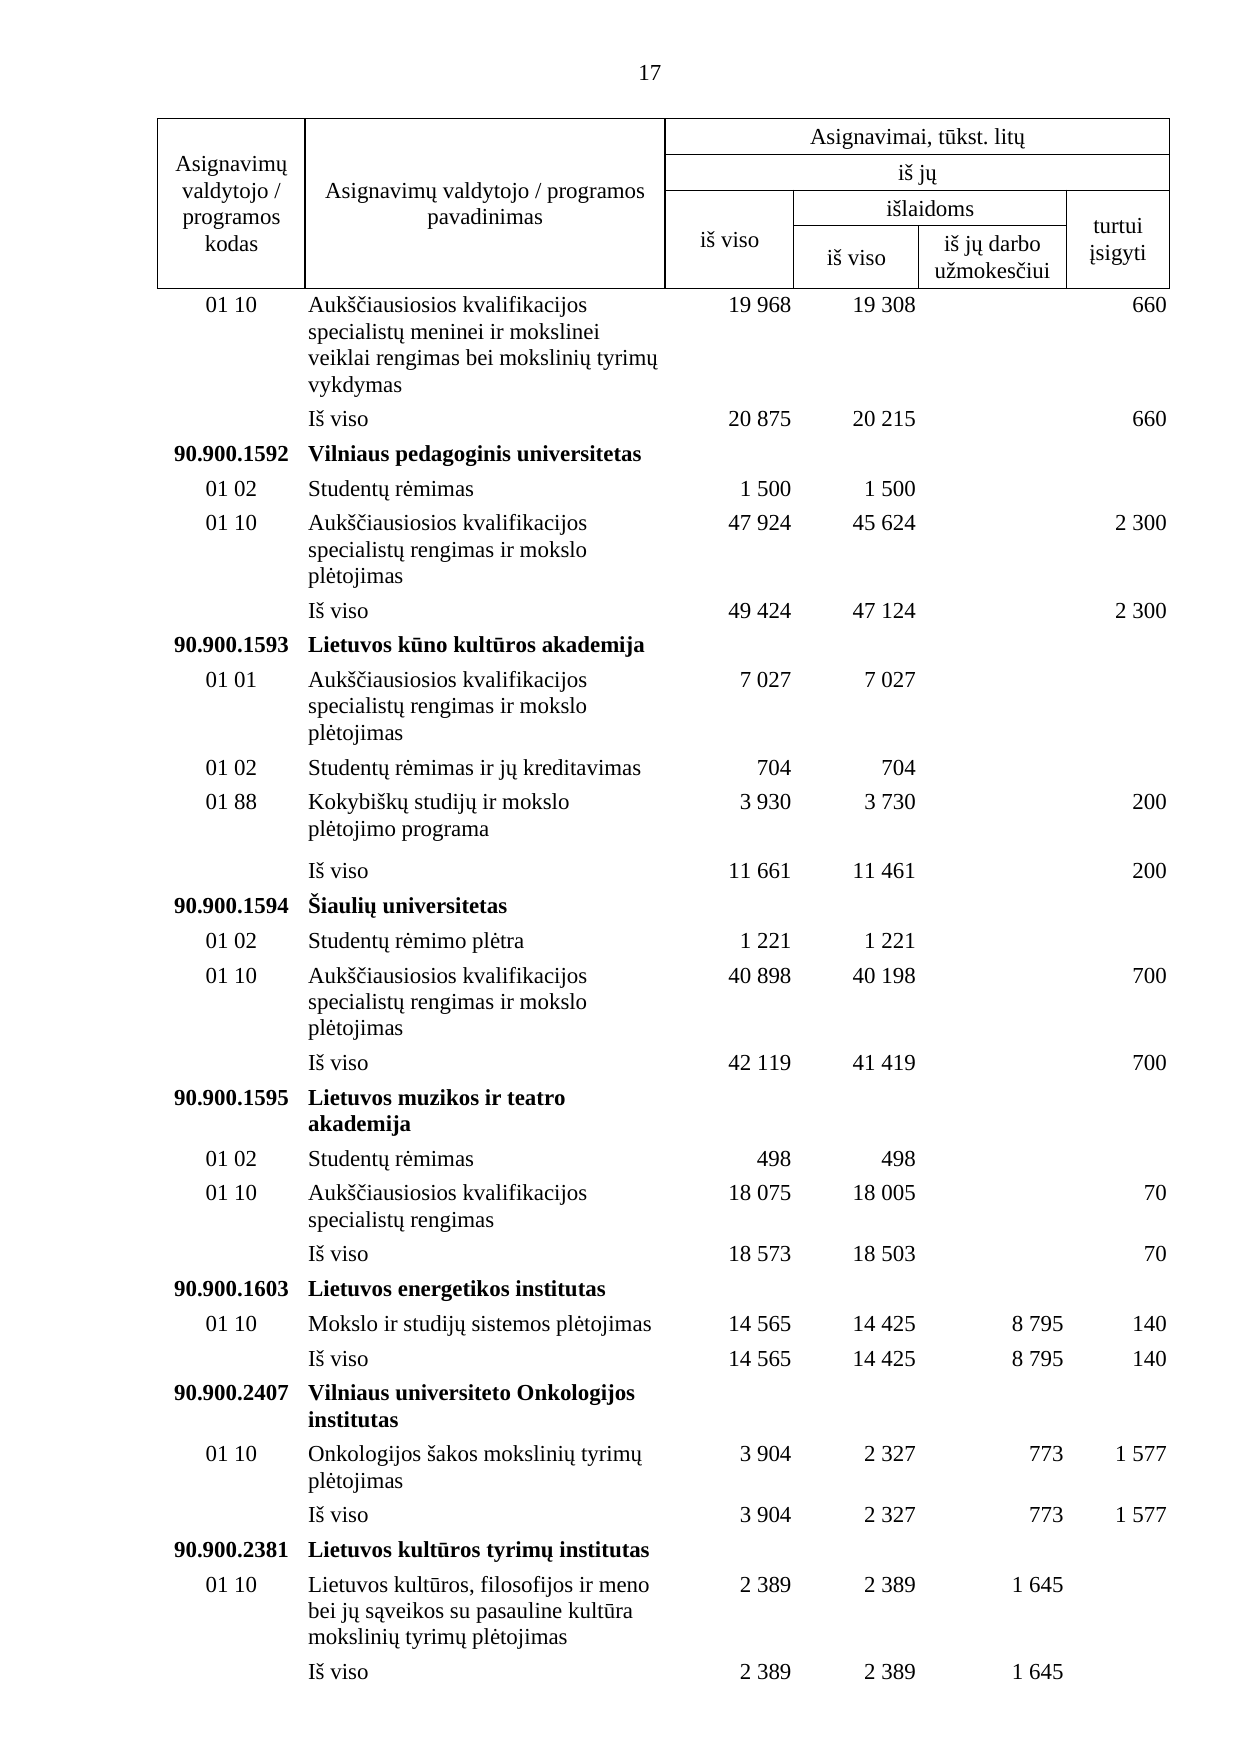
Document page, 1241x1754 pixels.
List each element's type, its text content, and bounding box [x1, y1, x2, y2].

table_cell Iš viso [305, 1236, 665, 1271]
table_cell [919, 593, 1066, 627]
table_cell 01 10 [158, 1175, 305, 1236]
table_cell 01 02 [158, 749, 305, 784]
table_cell 2 327 [794, 1436, 918, 1497]
table_cell 40 898 [665, 958, 794, 1045]
table_cell [794, 1375, 918, 1436]
table_cell 3 730 [794, 784, 918, 853]
table_cell 19 308 [794, 289, 918, 401]
table_cell 140 [1066, 1340, 1169, 1375]
table_cell Aukščiausiosios kvalifikacijos specialistų meninei ir mokslinei veiklai rengimas bei mokslinių tyrimų vykdymas [305, 289, 665, 401]
table_cell 2 389 [665, 1567, 794, 1654]
table_cell 3 904 [665, 1497, 794, 1532]
table_cell 700 [1066, 958, 1169, 1045]
table_cell [919, 505, 1066, 593]
table_cell 20 215 [794, 401, 918, 436]
table_cell Lietuvos energetikos institutas [305, 1271, 665, 1306]
table_cell [158, 401, 305, 436]
table_cell iš jų darbo užmokesčiui [919, 226, 1066, 287]
table_cell 660 [1066, 289, 1169, 401]
table_cell [919, 1271, 1066, 1306]
table_cell [919, 1375, 1066, 1436]
table_cell 700 [1066, 1045, 1169, 1079]
table_cell 11 661 [665, 854, 794, 888]
table_cell 8 795 [919, 1340, 1066, 1375]
table_cell Iš viso [305, 593, 665, 627]
table_cell Lietuvos kultūros tyrimų institutas [305, 1532, 665, 1567]
table_cell 01 01 [158, 662, 305, 749]
table_cell Studentų rėmimas [305, 1141, 665, 1175]
table_cell 704 [794, 749, 918, 784]
table_cell [919, 662, 1066, 749]
table_cell 01 10 [158, 1306, 305, 1340]
table_cell 01 88 [158, 784, 305, 853]
table_cell [794, 436, 918, 471]
table_cell 70 [1066, 1236, 1169, 1271]
table_cell 2 300 [1066, 505, 1169, 593]
table_cell [919, 401, 1066, 436]
table_cell 20 875 [665, 401, 794, 436]
table_cell [919, 1532, 1066, 1567]
table_cell 90.900.1594 [158, 888, 305, 923]
table_cell 01 02 [158, 471, 305, 505]
table_cell Aukščiausiosios kvalifikacijos specialistų rengimas [305, 1175, 665, 1236]
table_cell [919, 627, 1066, 662]
table_cell 7 027 [794, 662, 918, 749]
table_cell 773 [919, 1436, 1066, 1497]
table_cell 01 10 [158, 289, 305, 401]
table_cell Aukščiausiosios kvalifikacijos specialistų rengimas ir mokslo plėtojimas [305, 662, 665, 749]
table_cell [919, 471, 1066, 505]
table_cell 2 389 [794, 1567, 918, 1654]
table_cell Lietuvos kultūros, filosofijos ir meno bei jų sąveikos su pasauline kultūra mokslinių tyrimų plėtojimas [305, 1567, 665, 1654]
table_cell 14 425 [794, 1306, 918, 1340]
table_cell 90.900.1592 [158, 436, 305, 471]
table_cell [794, 1532, 918, 1567]
table_cell Iš viso [305, 1340, 665, 1375]
table_cell 8 795 [919, 1306, 1066, 1340]
table_cell [665, 1080, 794, 1141]
table_cell 2 389 [794, 1654, 918, 1689]
table_cell [1066, 1654, 1169, 1689]
table_cell 01 10 [158, 958, 305, 1045]
table_cell [1066, 1532, 1169, 1567]
table_cell [919, 1045, 1066, 1079]
table_cell 1 221 [794, 923, 918, 957]
table_cell 18 573 [665, 1236, 794, 1271]
table_cell 14 565 [665, 1340, 794, 1375]
table_cell [665, 627, 794, 662]
table_cell 01 02 [158, 1141, 305, 1175]
table_cell Mokslo ir studijų sistemos plėtojimas [305, 1306, 665, 1340]
table_cell [158, 593, 305, 627]
table_cell [665, 1532, 794, 1567]
table_cell 1 645 [919, 1567, 1066, 1654]
table_cell 2 300 [1066, 593, 1169, 627]
table_cell [919, 958, 1066, 1045]
table_cell Aukščiausiosios kvalifikacijos specialistų rengimas ir mokslo plėtojimas [305, 505, 665, 593]
table_cell 49 424 [665, 593, 794, 627]
table_cell Vilniaus pedagoginis universitetas [305, 436, 665, 471]
table_cell [665, 436, 794, 471]
table_cell 200 [1066, 854, 1169, 888]
table_cell [158, 1497, 305, 1532]
table_cell [1066, 1080, 1169, 1141]
table_cell [919, 289, 1066, 401]
table_header Asignavimų valdytojo / programos pavadinimas [306, 119, 664, 287]
table_cell 3 904 [665, 1436, 794, 1497]
table_cell 773 [919, 1497, 1066, 1532]
table_cell 1 577 [1066, 1497, 1169, 1532]
table_cell [1066, 662, 1169, 749]
table_cell Iš viso [305, 854, 665, 888]
table_cell [1066, 471, 1169, 505]
table_cell 47 124 [794, 593, 918, 627]
table_cell [794, 1271, 918, 1306]
table_cell [919, 749, 1066, 784]
table_cell 498 [794, 1141, 918, 1175]
table_header Asignavimų valdytojo / programos kodas [158, 119, 304, 287]
table_cell [158, 1654, 305, 1689]
table_cell [665, 1271, 794, 1306]
table_cell [1066, 436, 1169, 471]
table_cell 140 [1066, 1306, 1169, 1340]
table_cell 01 02 [158, 923, 305, 957]
table_cell 2 389 [665, 1654, 794, 1689]
table_cell [158, 854, 305, 888]
table_cell turtui įsigyti [1067, 191, 1169, 287]
table_cell [665, 1375, 794, 1436]
table_cell [919, 888, 1066, 923]
table_cell iš jų [666, 155, 1169, 189]
table_cell 1 577 [1066, 1436, 1169, 1497]
table_cell [919, 784, 1066, 853]
table_cell 40 198 [794, 958, 918, 1045]
table_cell [794, 627, 918, 662]
table_cell [1066, 1141, 1169, 1175]
table_cell [919, 923, 1066, 957]
table_header Asignavimai, tūkst. litų [666, 119, 1169, 154]
table_cell 70 [1066, 1175, 1169, 1236]
table_cell [919, 436, 1066, 471]
table_cell Vilniaus universiteto Onkologijos institutas [305, 1375, 665, 1436]
table_cell [1066, 749, 1169, 784]
table_cell Aukščiausiosios kvalifikacijos specialistų rengimas ir mokslo plėtojimas [305, 958, 665, 1045]
table_cell 660 [1066, 401, 1169, 436]
table_cell 14 565 [665, 1306, 794, 1340]
table_cell 1 221 [665, 923, 794, 957]
table_cell 90.900.1603 [158, 1271, 305, 1306]
table_cell Lietuvos kūno kultūros akademija [305, 627, 665, 662]
table_cell 01 10 [158, 1436, 305, 1497]
table_cell [794, 888, 918, 923]
table_cell Studentų rėmimas [305, 471, 665, 505]
table_cell iš viso [794, 226, 918, 287]
table_cell [1066, 1375, 1169, 1436]
table_cell 42 119 [665, 1045, 794, 1079]
table_cell [158, 1236, 305, 1271]
table_cell Kokybiškų studijų ir mokslo plėtojimo programa [305, 784, 665, 853]
table_cell [158, 1045, 305, 1079]
table_cell 200 [1066, 784, 1169, 853]
table_cell 7 027 [665, 662, 794, 749]
table_cell [1066, 923, 1169, 957]
table_cell 90.900.1593 [158, 627, 305, 662]
table_cell 3 930 [665, 784, 794, 853]
table_cell [665, 888, 794, 923]
table_cell 90.900.2407 [158, 1375, 305, 1436]
table_cell Iš viso [305, 1654, 665, 1689]
table_cell Iš viso [305, 401, 665, 436]
table_cell Lietuvos muzikos ir teatro akademija [305, 1080, 665, 1141]
table_cell 1 500 [794, 471, 918, 505]
table_cell Studentų rėmimas ir jų kreditavimas [305, 749, 665, 784]
table_cell Studentų rėmimo plėtra [305, 923, 665, 957]
table_cell 498 [665, 1141, 794, 1175]
table_cell [919, 1175, 1066, 1236]
table_cell [794, 1080, 918, 1141]
table_cell [1066, 1567, 1169, 1654]
table_cell 47 924 [665, 505, 794, 593]
table_cell [1066, 627, 1169, 662]
table_cell 19 968 [665, 289, 794, 401]
table_cell 90.900.1595 [158, 1080, 305, 1141]
table_cell Šiaulių universitetas [305, 888, 665, 923]
table_cell 18 503 [794, 1236, 918, 1271]
table_cell [919, 1141, 1066, 1175]
table_cell 2 327 [794, 1497, 918, 1532]
table_cell 704 [665, 749, 794, 784]
table_cell 14 425 [794, 1340, 918, 1375]
table_cell [919, 1236, 1066, 1271]
table_cell 1 645 [919, 1654, 1066, 1689]
table_cell 1 500 [665, 471, 794, 505]
table_cell [919, 854, 1066, 888]
table_cell išlaidoms [794, 191, 1066, 225]
table_cell Iš viso [305, 1497, 665, 1532]
table_cell [158, 1340, 305, 1375]
table_cell Onkologijos šakos mokslinių tyrimų plėtojimas [305, 1436, 665, 1497]
table_cell 45 624 [794, 505, 918, 593]
table_cell 18 075 [665, 1175, 794, 1236]
table_cell 11 461 [794, 854, 918, 888]
table_cell 01 10 [158, 505, 305, 593]
table_cell [1066, 888, 1169, 923]
table_cell Iš viso [305, 1045, 665, 1079]
table_cell 41 419 [794, 1045, 918, 1079]
table_cell 90.900.2381 [158, 1532, 305, 1567]
table_cell 18 005 [794, 1175, 918, 1236]
table_cell [919, 1080, 1066, 1141]
table_cell iš viso [666, 191, 793, 287]
table_cell 01 10 [158, 1567, 305, 1654]
table_cell [1066, 1271, 1169, 1306]
